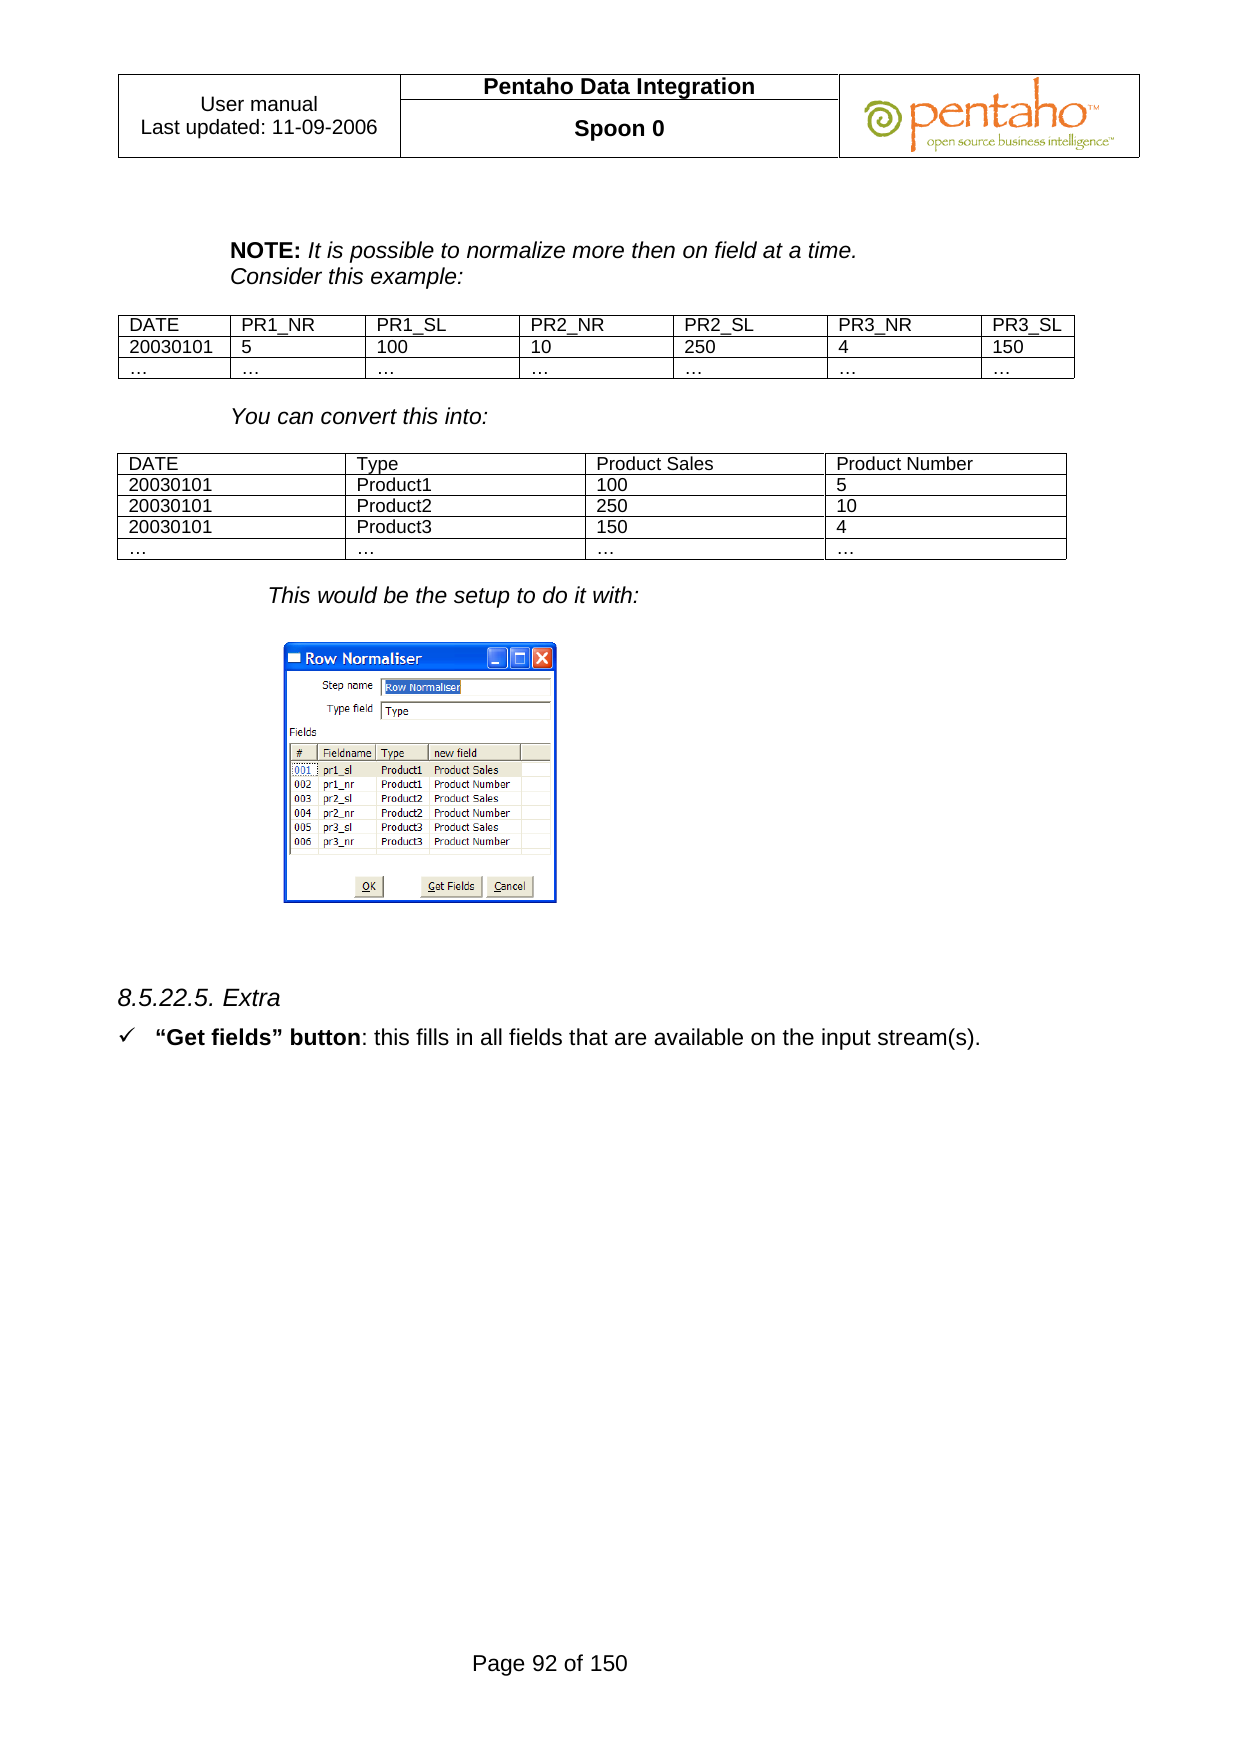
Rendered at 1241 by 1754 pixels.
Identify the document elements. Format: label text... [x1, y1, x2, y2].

table_cell 150 [982, 337, 1074, 357]
table_cell … [586, 539, 824, 559]
table_cell 20030101 [118, 517, 345, 538]
table_cell … [520, 358, 673, 378]
table_cell … [826, 539, 1066, 559]
table_cell Product3 [346, 517, 585, 538]
table_cell 100 [366, 337, 519, 357]
subtitle Extra [117, 984, 1137, 1012]
table_cell 150 [586, 517, 824, 538]
table_cell 5 [826, 475, 1066, 495]
table_cell 20030101 [118, 475, 345, 495]
list “Get fields” button: this fills in all fields that are available on the input stream(s). [117, 1024, 1137, 1050]
table_cell … [366, 358, 519, 378]
table_header Product Number [826, 454, 1066, 474]
table_cell … [828, 358, 981, 378]
table_cell … [118, 539, 345, 559]
text This would be the setup to do it with: [192, 582, 1137, 608]
table_cell Product2 [346, 496, 585, 516]
table_cell 250 [674, 337, 827, 357]
picture [283, 642, 557, 903]
table_cell … [119, 358, 230, 378]
table_cell … [674, 358, 827, 378]
table_cell 20030101 [118, 496, 345, 516]
table_header Type [346, 454, 585, 474]
table_cell … [982, 358, 1074, 378]
table_cell 10 [826, 496, 1066, 516]
table_cell 100 [586, 475, 824, 495]
table_cell … [231, 358, 365, 378]
table_cell 4 [828, 337, 981, 357]
table_header PR3_NR [828, 316, 981, 336]
table_header DATE [119, 316, 230, 336]
text You can convert this into: [230, 404, 1137, 429]
table_header PR1_NR [231, 316, 365, 336]
table_cell … [346, 539, 585, 559]
table_header PR3_SL [982, 316, 1074, 336]
text Consider this example: [230, 264, 1137, 289]
table_cell Product1 [346, 475, 585, 495]
table_header DATE [118, 454, 345, 474]
table_header PR2_NR [520, 316, 673, 336]
table_cell 5 [231, 337, 365, 357]
text NOTE: It is possible to normalize more then on field at a time. [230, 238, 1137, 264]
table_cell 10 [520, 337, 673, 357]
table_header PR1_SL [366, 316, 519, 336]
table_header Product Sales [586, 454, 824, 474]
table_cell 20030101 [119, 337, 230, 357]
table_header PR2_SL [674, 316, 827, 336]
table_cell 250 [586, 496, 824, 516]
table_cell 4 [826, 517, 1066, 538]
